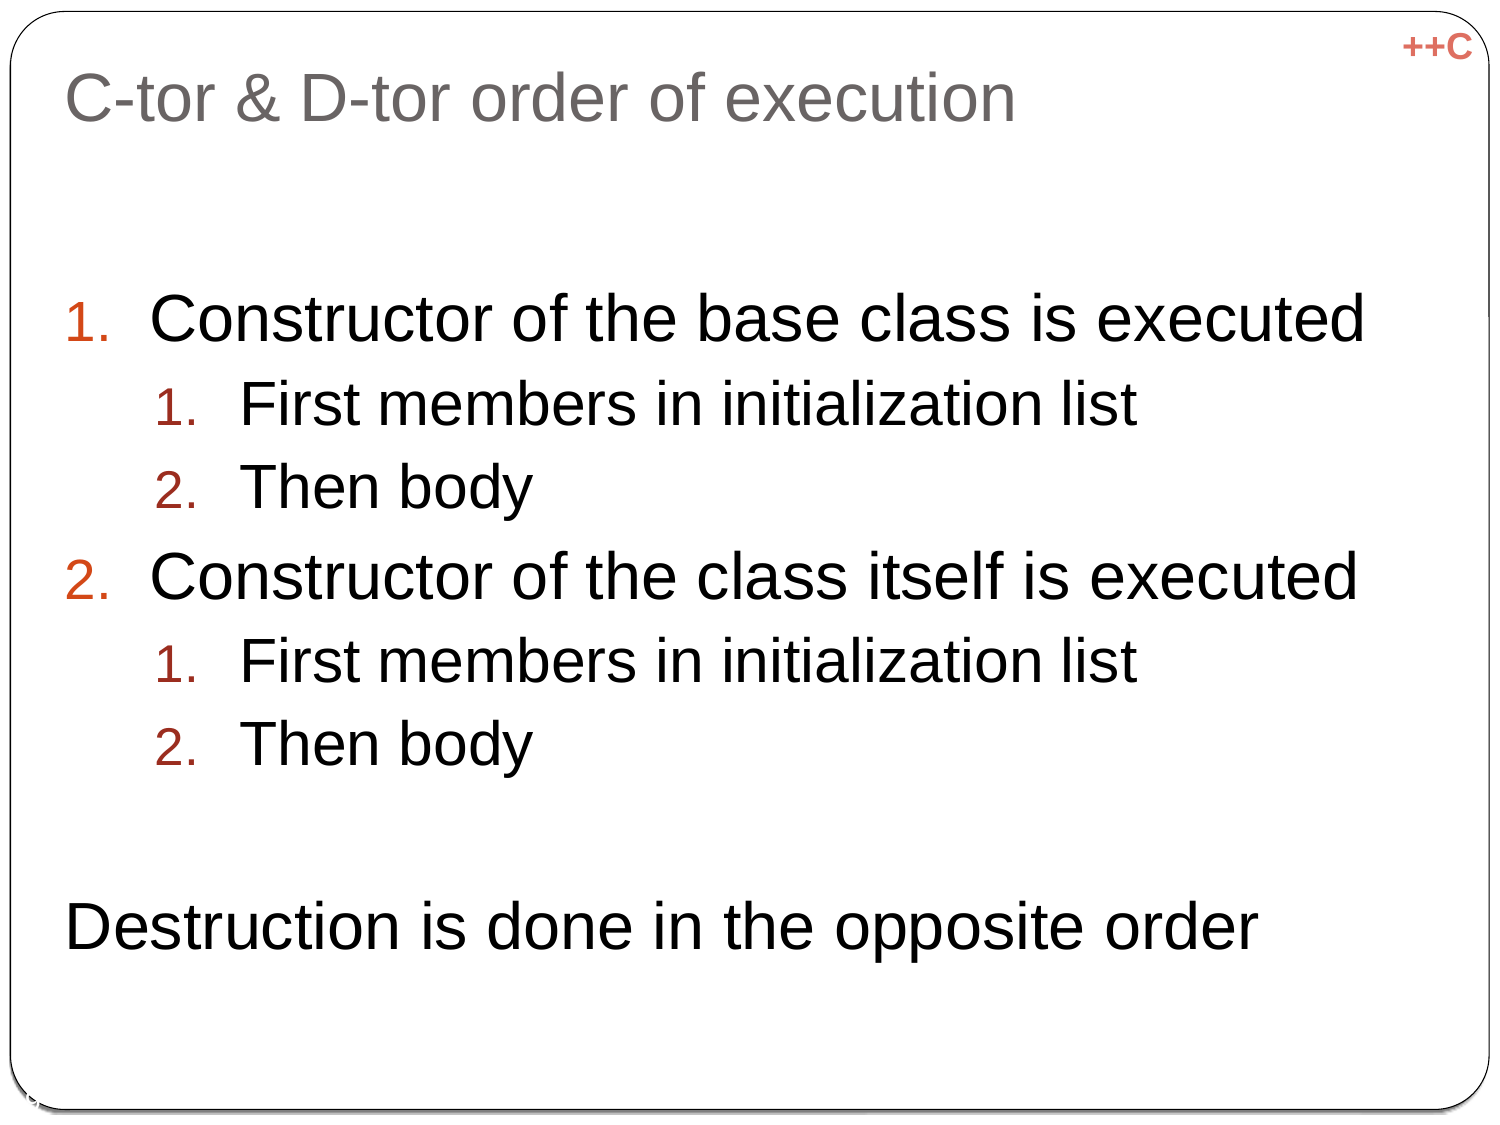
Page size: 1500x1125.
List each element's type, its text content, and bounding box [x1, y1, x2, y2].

slide_number [0, 1074, 50, 1125]
title C-tor & D-tor order of execution [50, 45, 1450, 150]
list Constructor of the base class is executed First members in initialization list Then body Constructor of the class itself is executed First members in initialization list Then body Destruction is done in the opposite order [50, 150, 1450, 1088]
